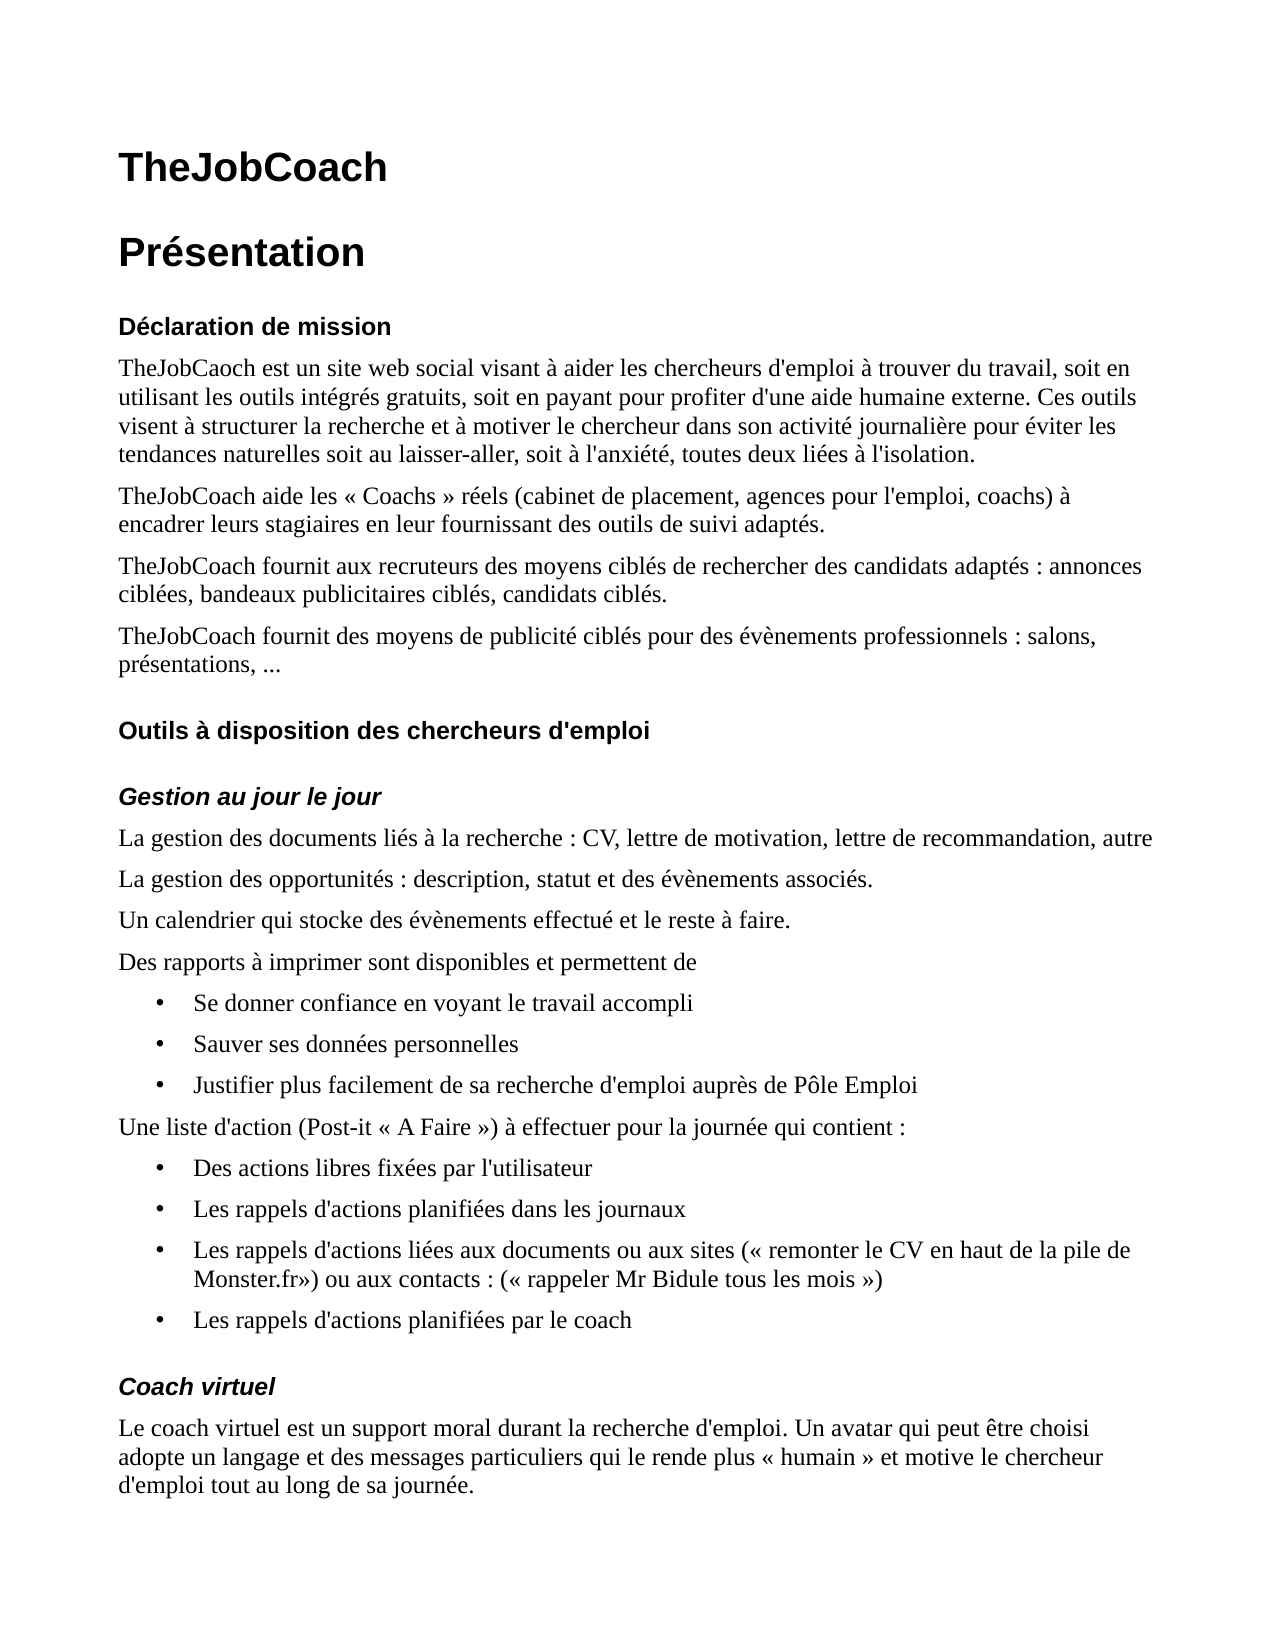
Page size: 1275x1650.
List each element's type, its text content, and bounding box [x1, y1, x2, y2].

subtitle Gestion au jour le jour [118, 782, 1157, 811]
list Les rappels d'actions planifiées par le coach [156, 1306, 1157, 1334]
text TheJobCoach fournit des moyens de publicité ciblés pour des évènements professionnels : salons, présentations, ... [118, 621, 1157, 678]
list Les rappels d'actions liées aux documents ou aux sites (« remonter le CV en haut de la pile de Monster.fr») ou aux contacts : (« rappeler Mr Bidule tous les mois ») [156, 1236, 1157, 1293]
list Des actions libres fixées par l'utilisateur [156, 1153, 1157, 1182]
subtitle Présentation [118, 228, 1157, 274]
text Le coach virtuel est un support moral durant la recherche d'emploi. Un avatar qui peut être choisi adopte un langage et des messages particuliers qui le rende plus « humain » et motive le chercheur d'emploi tout au long de sa journée. [118, 1413, 1157, 1499]
subtitle Déclaration de mission [118, 312, 1157, 341]
text TheJobCaoch est un site web social visant à aider les chercheurs d'emploi à trouver du travail, soit en utilisant les outils intégrés gratuits, soit en payant pour profiter d'une aide humaine externe. Ces outils visent à structurer la recherche et à motiver le chercheur dans son activité journalière pour éviter les tendances naturelles soit au laisser-aller, soit à l'anxiété, toutes deux liées à l'isolation. [118, 353, 1157, 468]
text Une liste d'action (Post-it « A Faire ») à effectuer pour la journée qui contient : [118, 1112, 1157, 1141]
text La gestion des documents liés à la recherche : CV, lettre de motivation, lettre de recommandation, autre [118, 823, 1157, 852]
subtitle Outils à disposition des chercheurs d'emploi [118, 716, 1157, 744]
text Un calendrier qui stocke des évènements effectué et le reste à faire. [118, 906, 1157, 934]
list Justifier plus facilement de sa recherche d'emploi auprès de Pôle Emploi [156, 1071, 1157, 1099]
text La gestion des opportunités : description, statut et des évènements associés. [118, 864, 1157, 893]
list Se donner confiance en voyant le travail accompli [156, 988, 1157, 1017]
text TheJobCoach fournit aux recruteurs des moyens ciblés de rechercher des candidats adaptés : annonces ciblées, bandeaux publicitaires ciblés, candidats ciblés. [118, 551, 1157, 608]
list Sauver ses données personnelles [156, 1029, 1157, 1058]
list Les rappels d'actions planifiées dans les journaux [156, 1194, 1157, 1223]
subtitle TheJobCoach [118, 143, 1157, 190]
text TheJobCoach aide les « Coachs » réels (cabinet de placement, agences pour l'emploi, coachs) à encadrer leurs stagiaires en leur fournissant des outils de suivi adaptés. [118, 481, 1157, 538]
subtitle Coach virtuel [118, 1372, 1157, 1400]
text Des rapports à imprimer sont disponibles et permettent de [118, 947, 1157, 976]
